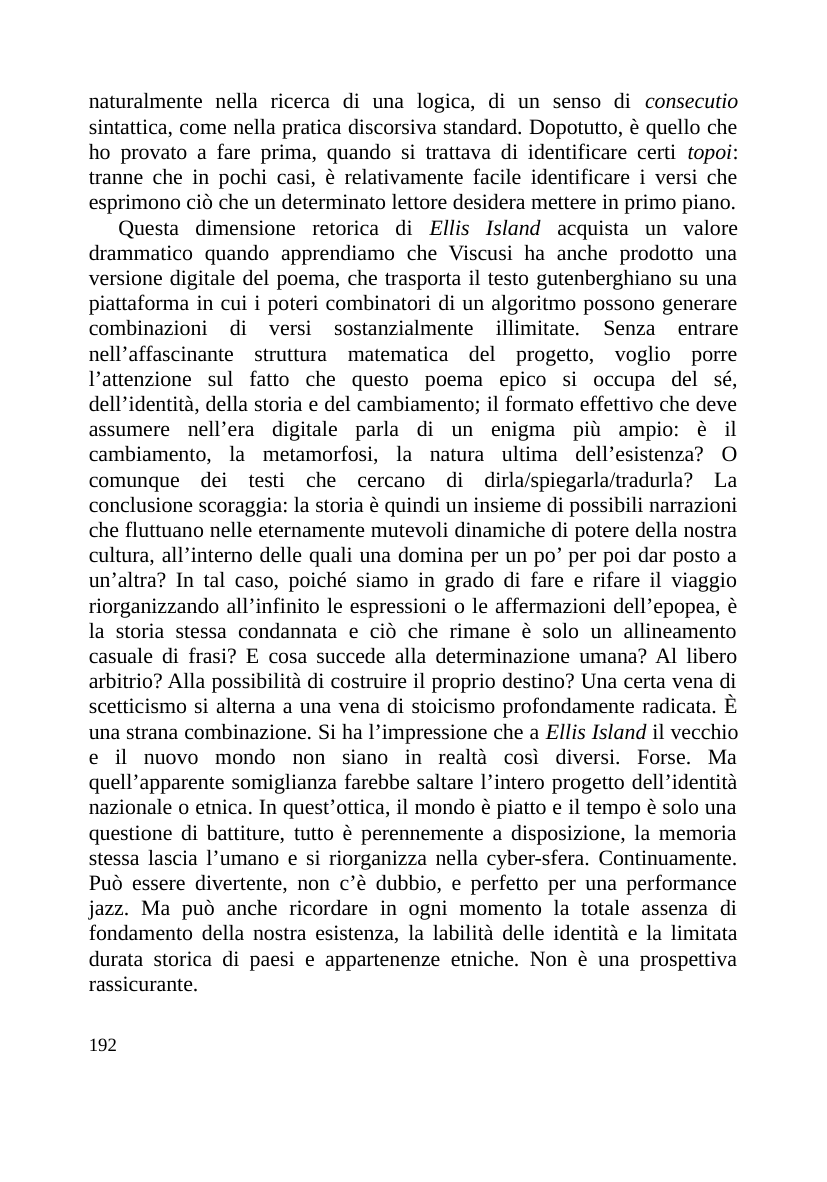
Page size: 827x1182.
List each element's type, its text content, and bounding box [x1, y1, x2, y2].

text Questa dimensione retorica di Ellis Island acquista un valore drammatico quando apprendiamo che Viscusi ha anche prodotto una versione digitale del poema, che trasporta il testo gutenberghiano su una piattaforma in cui i poteri combinatori di un algoritmo possono generare combinazioni di versi sostanzialmente illimitate. Senza entrare nell’affascinante struttura matematica del progetto, voglio porre l’attenzione sul fatto che questo poema epico si occupa del sé, dell’identità, della storia e del cambiamento; il formato effettivo che deve assumere nell’era digitale parla di un enigma più ampio: è il cambiamento, la metamorfosi, la natura ultima dell’esistenza? O comunque dei testi che cercano di dirla/spiegarla/tradurla? La conclusione scoraggia: la storia è quindi un insieme di possibili narrazioni che fluttuano nelle eternamente mutevoli dinamiche di potere della nostra cultura, all’interno delle quali una domina per un po’ per poi dar posto a un’altra? In tal caso, poiché siamo in grado di fare e rifare il viaggio riorganizzando all’infinito le espressioni o le affermazioni dell’epopea, è la storia stessa condannata e ciò che rimane è solo un allineamento casuale di frasi? E cosa succede alla determinazione umana? Al libero arbitrio? Alla possibilità di costruire il proprio destino? Una certa vena di scetticismo si alterna a una vena di stoicismo profondamente radicata. È una strana combinazione. Si ha l’impressione che a Ellis Island il vecchio e il nuovo mondo non siano in realtà così diversi. Forse. Ma quell’apparente somiglianza farebbe saltare l’intero progetto dell’identità nazionale o etnica. In quest’ottica, il mondo è piatto e il tempo è solo una questione di battiture, tutto è perennemente a disposizione, la memoria stessa lascia l’umano e si riorganizza nella cyber-sfera. Continuamente. Può essere divertente, non c’è dubbio, e perfetto per una performance jazz. Ma può anche ricordare in ogni momento la totale assenza di fondamento della nostra esistenza, la labilità delle identità e la limitata durata storica di paesi e appartenenze etniche. Non è una prospettiva rassicurante. [88, 214, 738, 996]
text naturalmente nella ricerca di una logica, di un senso di consecutio sintattica, come nella pratica discorsiva standard. Dopotutto, è quello che ho provato a fare prima, quando si trattava di identificare certi topoi: tranne che in pochi casi, è relativamente facile identificare i versi che esprimono ciò che un determinato lettore desidera mettere in primo piano. [88, 88, 738, 214]
